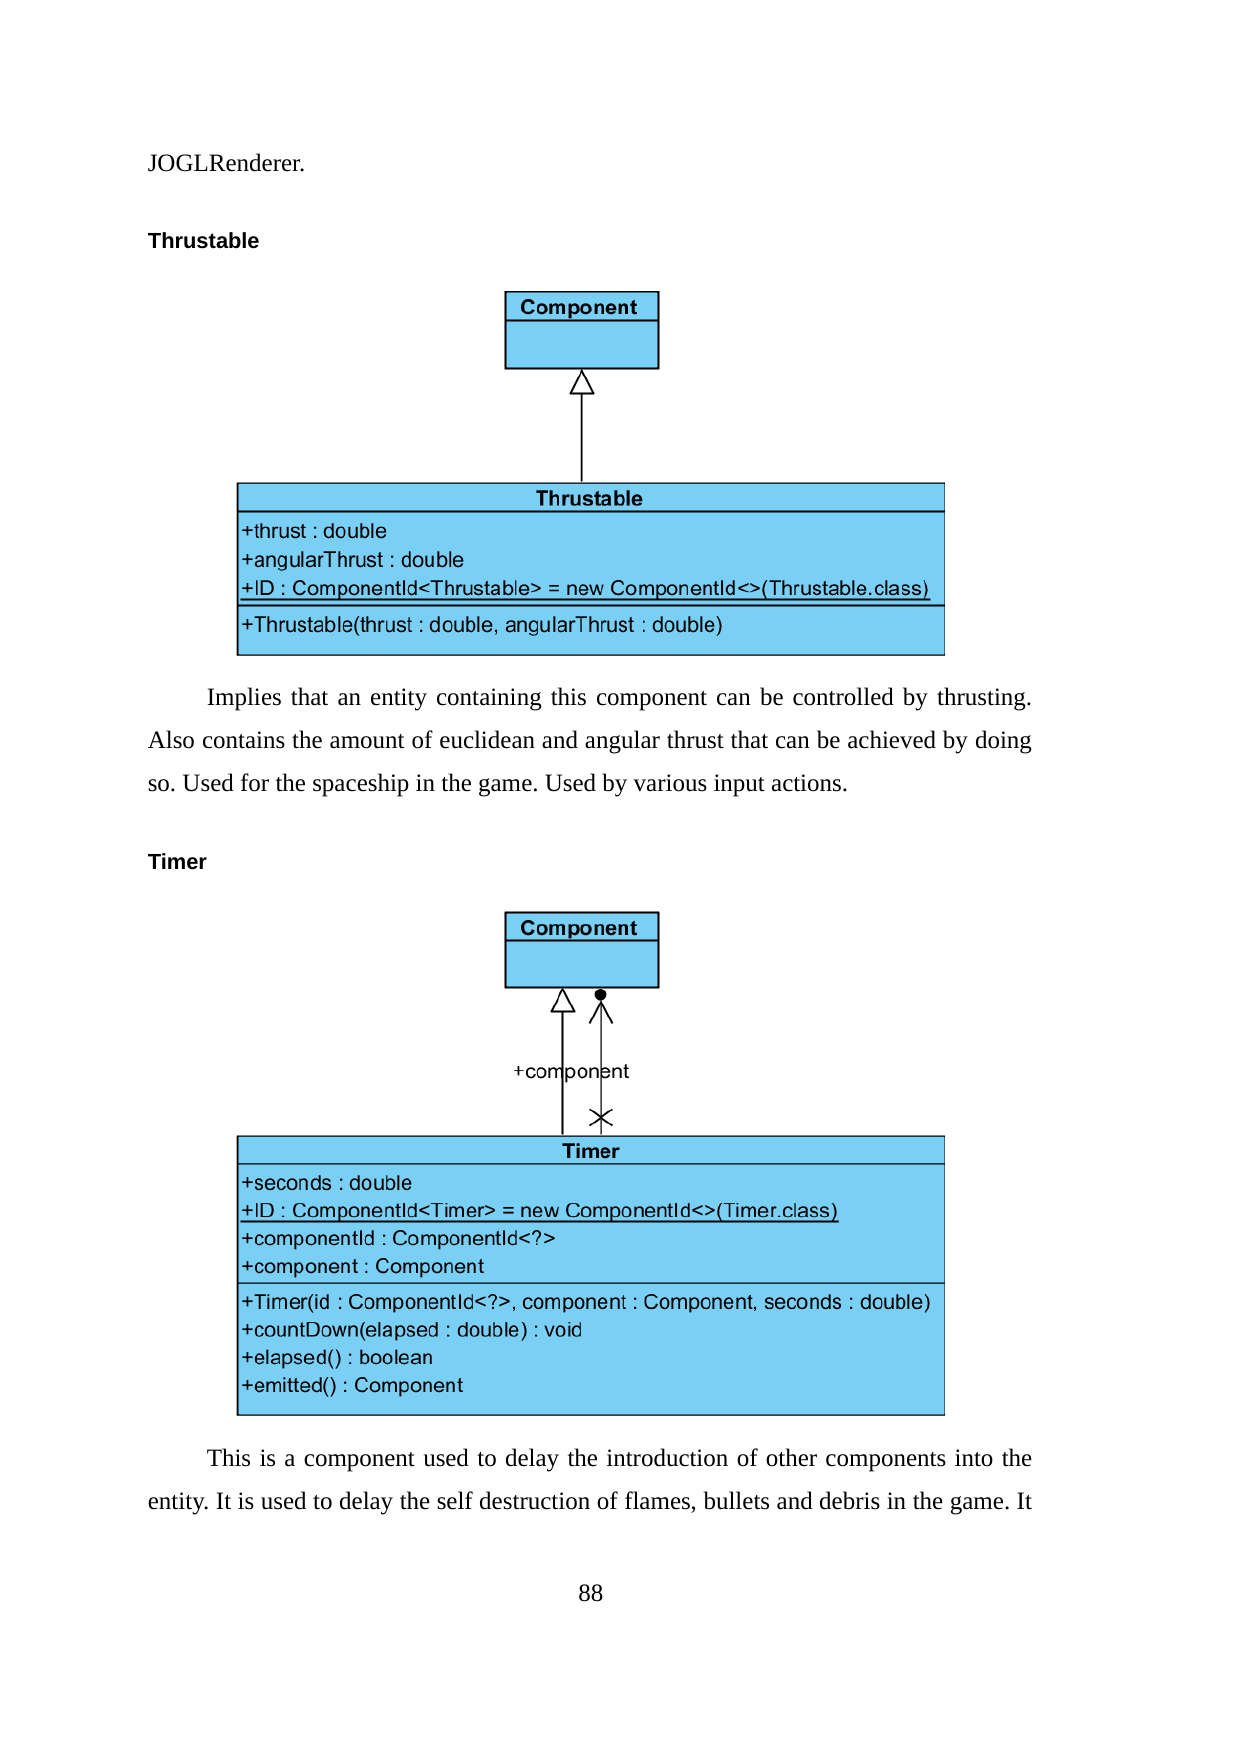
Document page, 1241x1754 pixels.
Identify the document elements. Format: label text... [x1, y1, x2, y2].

subtitle Timer [148, 849, 1033, 874]
picture [236, 911, 945, 1416]
picture [236, 291, 945, 656]
text This is a component used to delay the introduction of other components into the entity. It is used to delay the self destruction of flames, bullets and debris in the game. It [148, 1443, 1033, 1514]
text JOGLRenderer. [148, 148, 1033, 176]
text Implies that an entity containing this component can be controlled by thrusting. Also contains the amount of euclidean and angular thrust that can be achieved by doing so. Used for the spaceship in the game. Used by various input actions. [148, 682, 1033, 797]
subtitle Thrustable [148, 228, 1033, 253]
